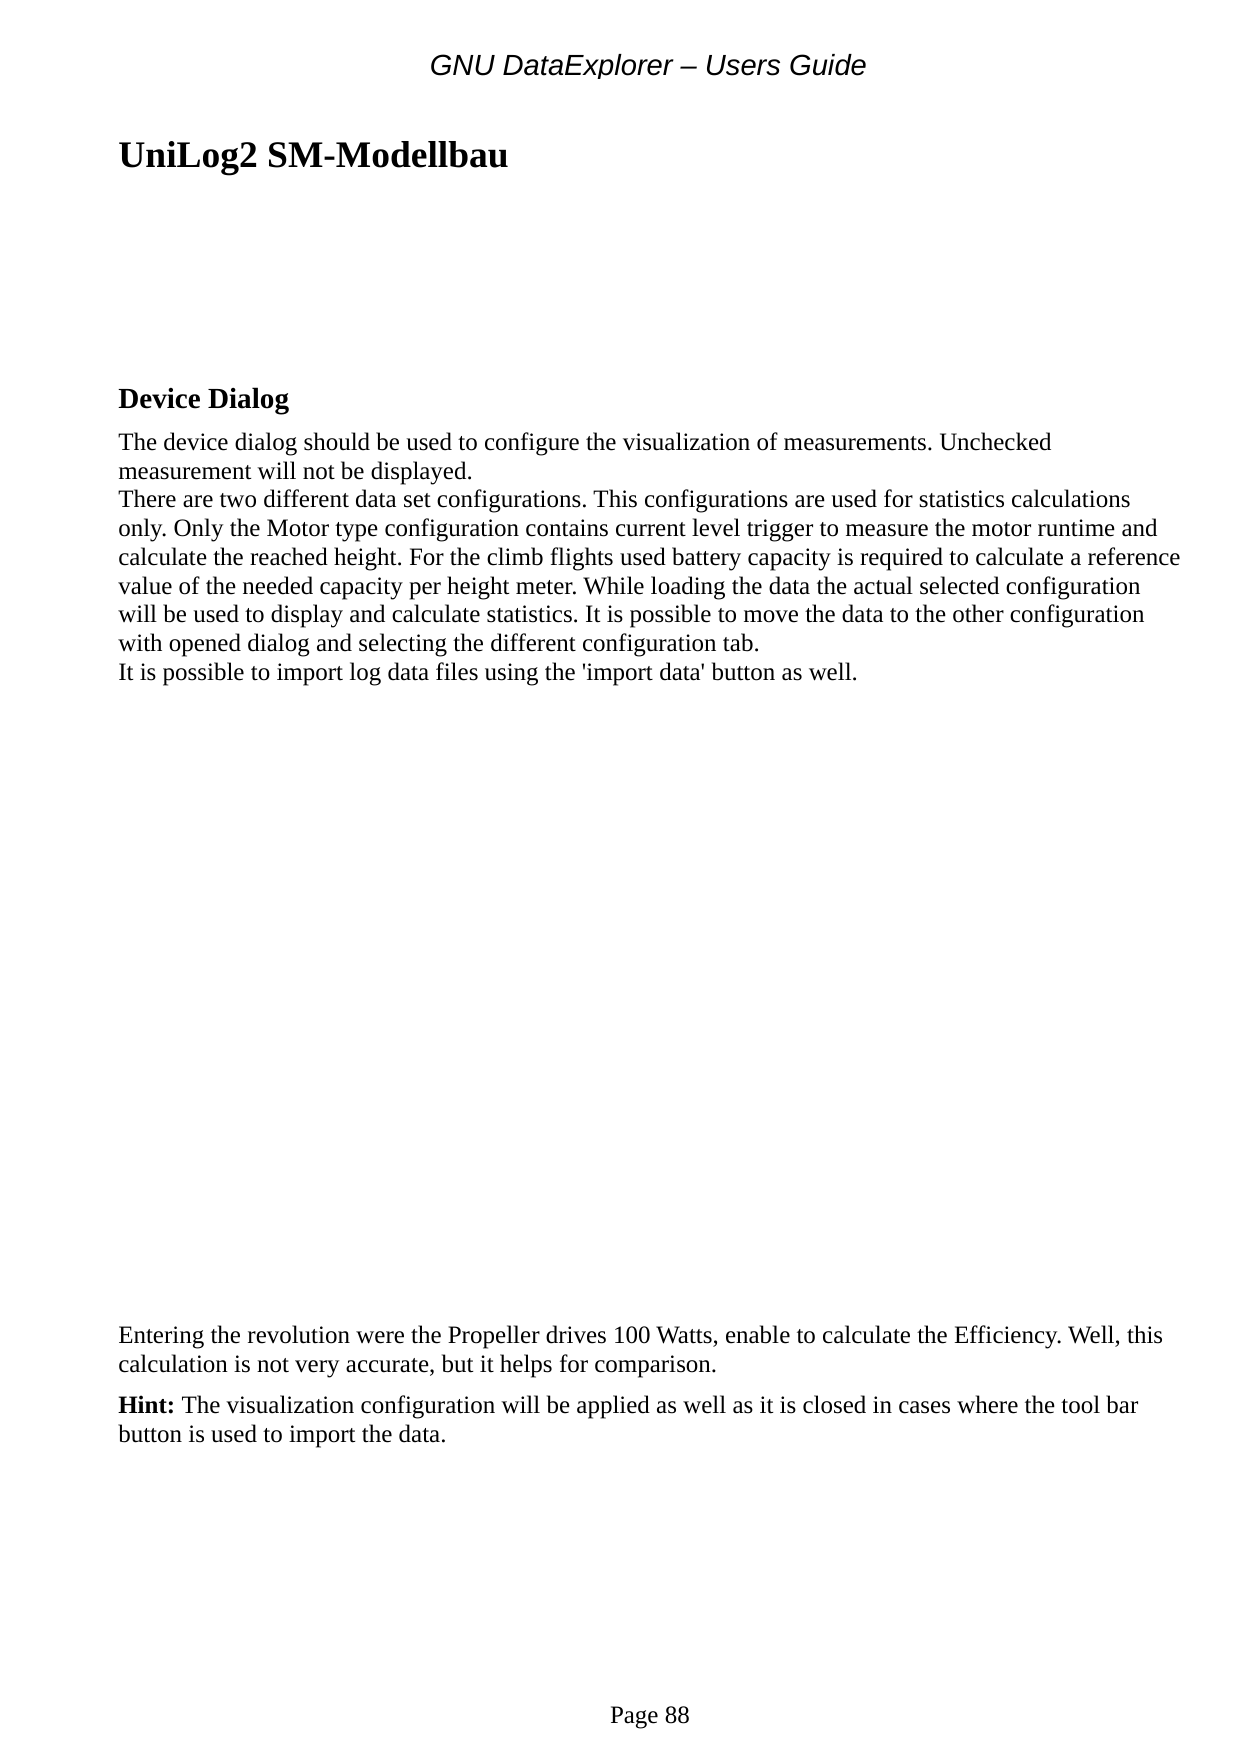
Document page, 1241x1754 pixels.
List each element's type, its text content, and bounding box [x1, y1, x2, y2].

subtitle Device Dialog [118, 213, 1181, 414]
subtitle UniLog2 SM-Modellbau [118, 133, 1181, 176]
text Hint: The visualization configuration will be applied as well as it is closed in cases where the tool bar button is used to import the data. [118, 1390, 1181, 1448]
text The device dialog should be used to configure the visualization of measurements. Unchecked measurement will not be displayed. There are two different data set configurations. This configurations are used for statistics calculations only. Only the Motor type configuration contains current level trigger to measure the motor runtime and calculate the reached height. For the climb flights used battery capacity is required to calculate a reference value of the needed capacity per height meter. While loading the data the actual selected configuration will be used to display and calculate statistics. It is possible to move the data to the other configuration with opened dialog and selecting the different configuration tab. It is possible to import log data files using the 'import data' button as well. [118, 427, 1181, 686]
text Entering the revolution were the Propeller drives 100 Watts, enable to calculate the Efficiency. Well, this calculation is not very accurate, but it helps for comparison. [118, 1320, 1181, 1378]
